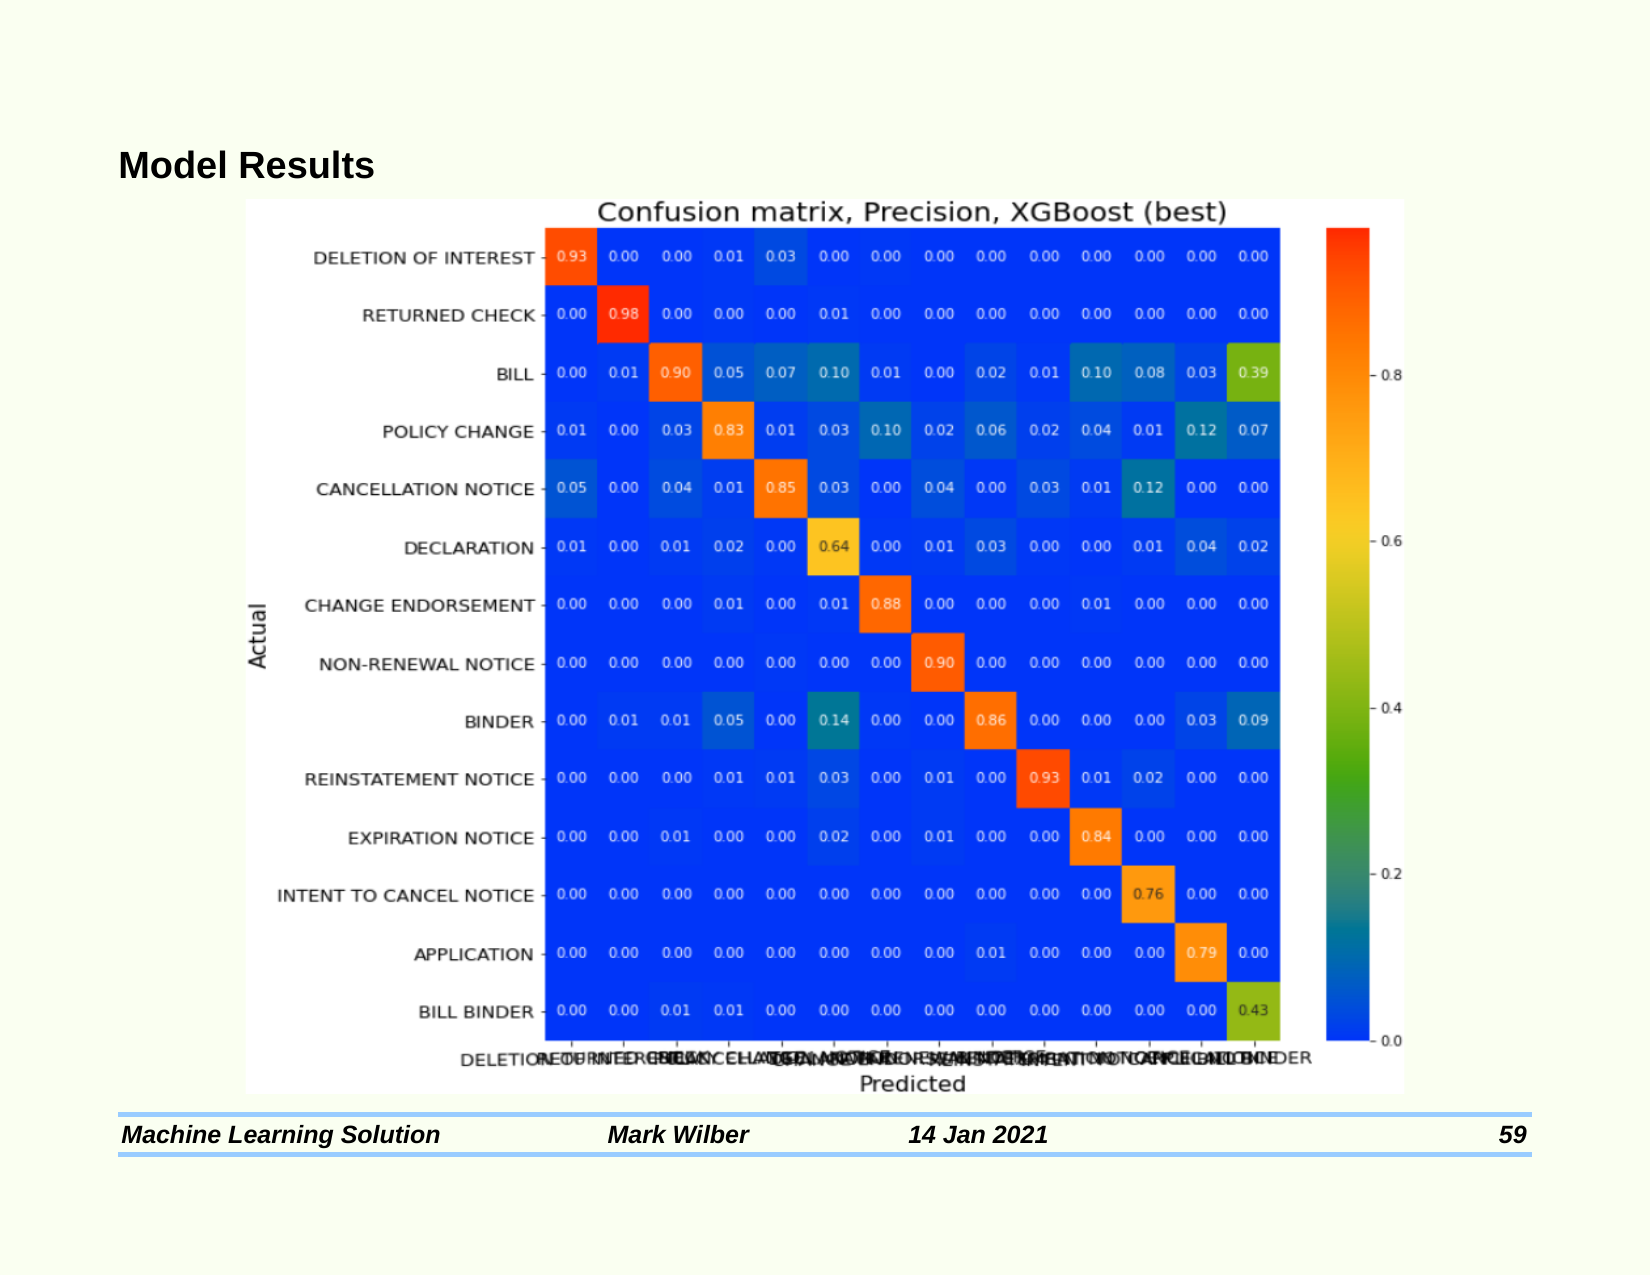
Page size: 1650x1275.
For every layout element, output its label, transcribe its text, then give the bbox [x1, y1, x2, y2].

subtitle Model Results [118, 143, 1532, 187]
picture [245, 199, 1405, 1094]
